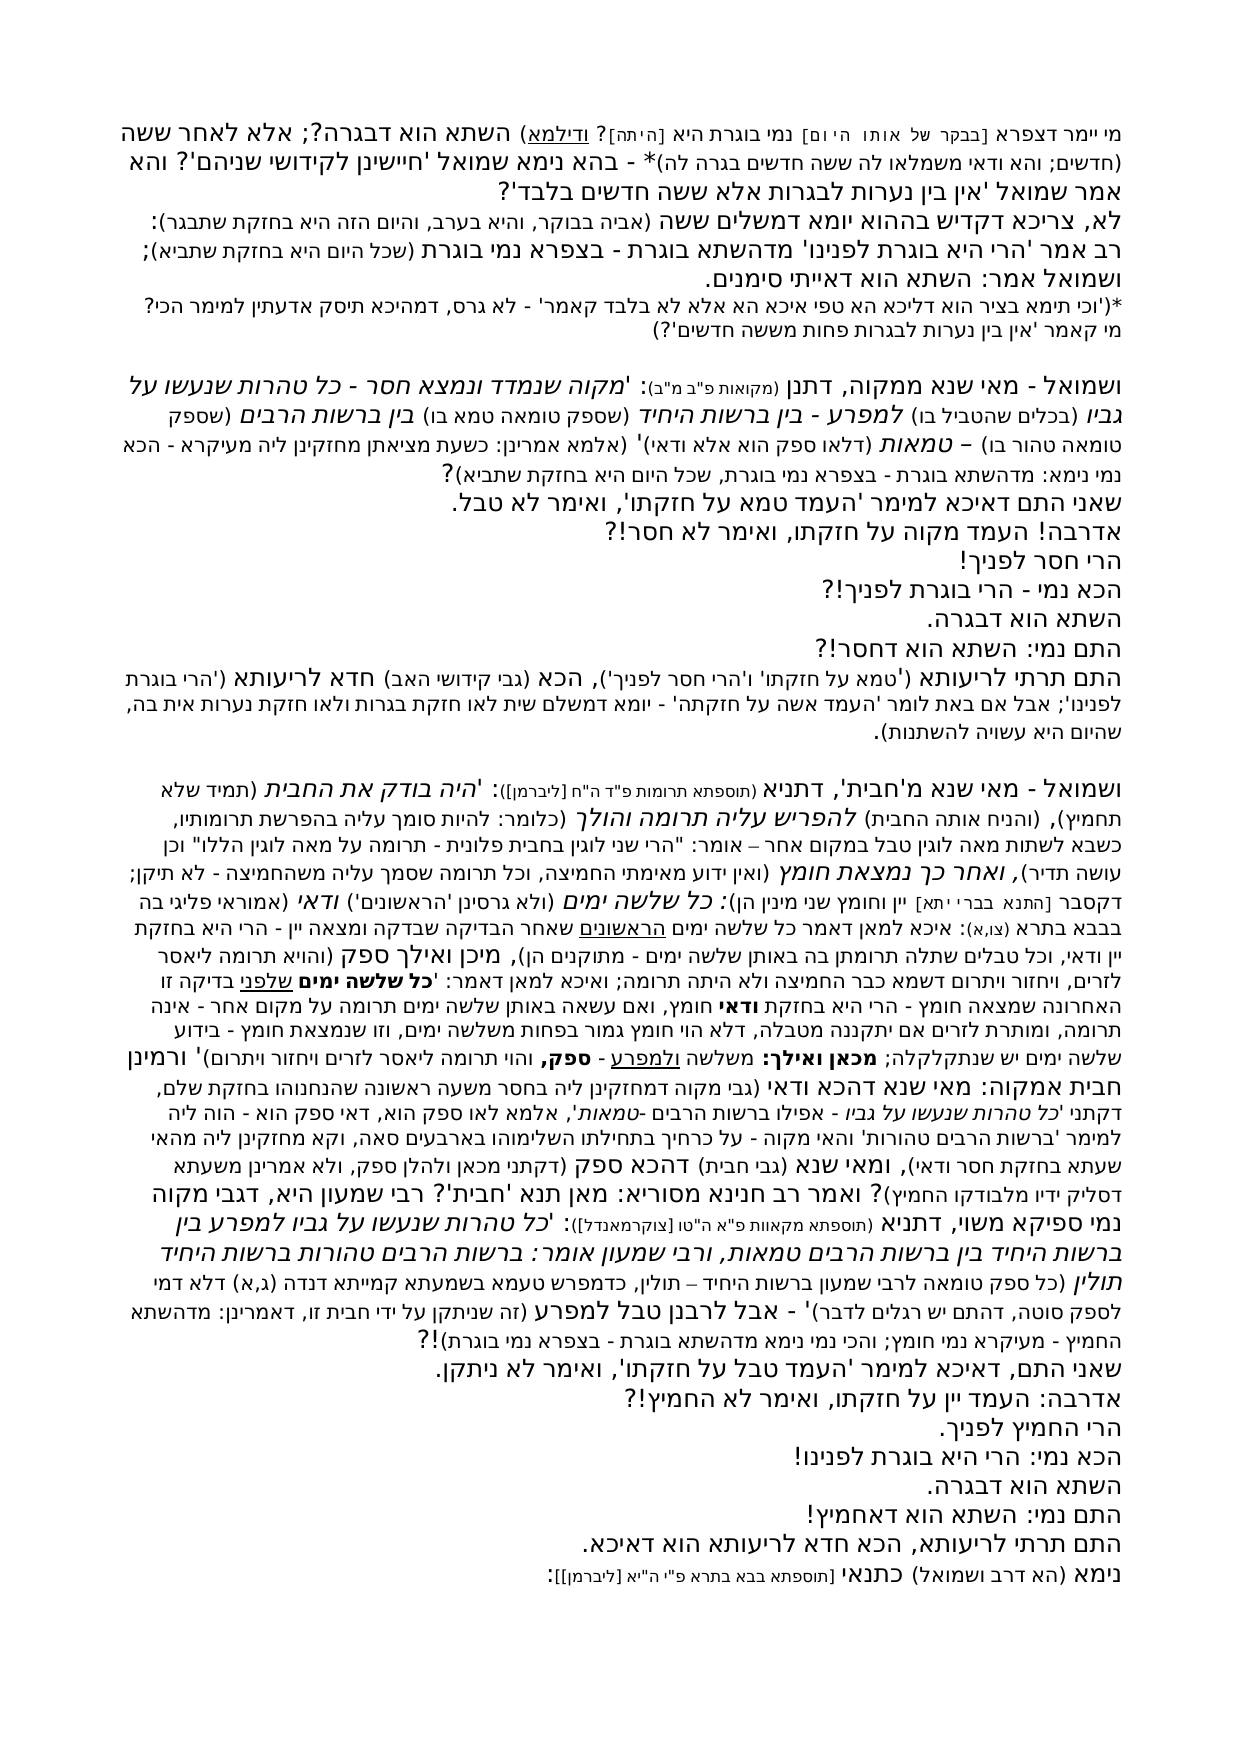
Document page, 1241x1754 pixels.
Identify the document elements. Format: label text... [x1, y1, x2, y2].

text התם נמי: השתא הוא דאחמיץ! [118, 1500, 1122, 1529]
text הכא נמי - הרי בוגרת לפניך!? [118, 575, 1122, 604]
text התם נמי: השתא הוא דחסר!? [118, 634, 1122, 663]
text השתא הוא דבגרה. [118, 1471, 1122, 1500]
text הרי חסר לפניך! [118, 546, 1122, 575]
text שאני התם דאיכא למימר 'העמד טמא על חזקתו', ואימר לא טבל. [118, 488, 1122, 517]
text השתא הוא דבגרה. [118, 604, 1122, 634]
text נימא (הא דרב ושמואל) כתנאי [תוספתא בבא בתרא פ"י ה"יא [ליברמן]]: [118, 1559, 1122, 1588]
text הכא נמי: הרי היא בוגרת לפנינו! [118, 1442, 1122, 1471]
text לא, צריכא דקדיש בההוא יומא דמשלים ששה (אביה בבוקר, והיא בערב, והיום הזה היא בחזקת שתבגר): רב אמר 'הרי היא בוגרת לפנינו' מדהשתא בוגרת - בצפרא נמי בוגרת (שכל היום היא בחזקת שתביא); ושמואל אמר: השתא הוא דאייתי סימנים. [118, 206, 1122, 294]
text הרי החמיץ לפניך. [118, 1413, 1122, 1442]
text - מי יימר דצפרא [בבקר של אותו היום] נמי בוגרת היא [היתה]? ודילמא) השתא הוא דבגרה?; אלא לאחר ששה (חדשים; והא ודאי משמלאו לה ששה חדשים בגרה לה)* - בהא נימא שמואל 'חיישינן לקידושי שניהם'? והא אמר שמואל 'אין בין נערות לבגרות אלא ששה חדשים בלבד'? [118, 118, 1122, 206]
text שאני התם, דאיכא למימר 'העמד טבל על חזקתו', ואימר לא ניתקן. [118, 1354, 1122, 1384]
text ושמואל - מאי שנא ממקוה, דתנן (מקואות פ"ב מ"ב): 'מקוה שנמדד ונמצא חסר - כל טהרות שנעשו על גביו (בכלים שהטביל בו) למפרע - בין ברשות היחיד (שספק טומאה טמא בו) בין ברשות הרבים (שספק טומאה טהור בו) – טמאות (דלאו ספק הוא אלא ודאי)' (אלמא אמרינן: כשעת מציאתן מחזקינן ליה מעיקרא - הכא נמי נימא: מדהשתא בוגרת - בצפרא נמי בוגרת, שכל היום היא בחזקת שתביא)? [118, 371, 1122, 488]
text התם תרתי לריעותא ('טמא על חזקתו' ו'הרי חסר לפניך'), הכא (גבי קידושי האב) חדא לריעותא ('הרי בוגרת לפנינו'; אבל אם באת לומר 'העמד אשה על חזקתה' - יומא דמשלם שית לאו חזקת בגרות ולאו חזקת נערות אית בה, שהיום היא עשויה להשתנות). [118, 663, 1122, 746]
text אדרבה: העמד יין על חזקתו, ואימר לא החמיץ!? [118, 1384, 1122, 1413]
text אדרבה! העמד מקוה על חזקתו, ואימר לא חסר!? [118, 517, 1122, 546]
text *('וכי תימא בציר הוא דליכא הא טפי איכא הא אלא לא בלבד קאמר' - לא גרס, דמהיכא תיסק אדעתין למימר הכי? מי קאמר 'אין בין נערות לבגרות פחות מששה חדשים'?) [118, 294, 1122, 342]
text ושמואל - מאי שנא מ'חבית', דתניא (תוספתא תרומות פ"ד ה"ח [ליברמן]): 'היה בודק את החבית (תמיד שלא תחמיץ), (והניח אותה החבית) להפריש עליה תרומה והולך (כלומר: להיות סומך עליה בהפרשת תרומותיו, כשבא לשתות מאה לוגין טבל במקום אחר – אומר: "הרי שני לוגין בחבית פלונית - תרומה על מאה לוגין הללו" וכן עושה תדיר), ואחר כך נמצאת חומץ (ואין ידוע מאימתי החמיצה, וכל תרומה שסמך עליה משהחמיצה - לא תיקן; דקסבר [התנא בברייתא] יין וחומץ שני מינין הן): כל שלשה ימים (ולא גרסינן 'הראשונים') ודאי (אמוראי פליגי בה בבבא בתרא (צו,א): איכא למאן דאמר כל שלשה ימים הראשונים שאחר הבדיקה שבדקה ומצאה יין - הרי היא בחזקת יין ודאי, וכל טבלים שתלה תרומתן בה באותן שלשה ימים - מתוקנים הן), מיכן ואילך ספק (והויא תרומה ליאסר לזרים, ויחזור ויתרום דשמא כבר החמיצה ולא היתה תרומה; ואיכא למאן דאמר: 'כל שלשה ימים שלפני בדיקה זו האחרונה שמצאה חומץ - הרי היא בחזקת ודאי חומץ, ואם עשאה באותן שלשה ימים תרומה על מקום אחר - אינה תרומה, ומותרת לזרים אם יתקננה מטבלה, דלא הוי חומץ גמור בפחות משלשה ימים, וזו שנמצאת חומץ - בידוע שלשה ימים יש שנתקלקלה; מכאן ואילך: משלשה ולמפרע - ספק, והוי תרומה ליאסר לזרים ויחזור ויתרום)' ורמינן חבית אמקוה: מאי שנא דהכא ודאי (גבי מקוה דמחזקינן ליה בחסר משעה ראשונה שהנחנוהו בחזקת שלם, דקתני 'כל טהרות שנעשו על גביו - אפילו ברשות הרבים -טמאות', אלמא לאו ספק הוא, דאי ספק הוא - הוה ליה למימר 'ברשות הרבים טהורות' והאי מקוה - על כרחיך בתחילתו השלימוהו בארבעים סאה, וקא מחזקינן ליה מהאי שעתא בחזקת חסר ודאי), ומאי שנא (גבי חבית) דהכא ספק (דקתני מכאן ולהלן ספק, ולא אמרינן משעתא דסליק ידיו מלבודקו החמיץ)? ואמר רב חנינא מסוריא: מאן תנא 'חבית'? רבי שמעון היא, דגבי מקוה נמי ספיקא משוי, דתניא (תוספתא מקאוות פ"א ה"טו [צוקרמאנדל]): 'כל טהרות שנעשו על גביו למפרע בין ברשות היחיד בין ברשות הרבים טמאות, ורבי שמעון אומר: ברשות הרבים טהורות ברשות היחיד תולין (כל ספק טומאה לרבי שמעון ברשות היחיד – תולין, כדמפרש טעמא בשמעתא קמייתא דנדה (ג,א) דלא דמי לספק סוטה, דהתם יש רגלים לדבר)' - אבל לרבנן טבל למפרע (זה שניתקן על ידי חבית זו, דאמרינן: מדהשתא החמיץ - מעיקרא נמי חומץ; והכי נמי נימא מדהשתא בוגרת - בצפרא נמי בוגרת)!? [118, 774, 1122, 1354]
text התם תרתי לריעותא, הכא חדא לריעותא הוא דאיכא. [118, 1529, 1122, 1559]
